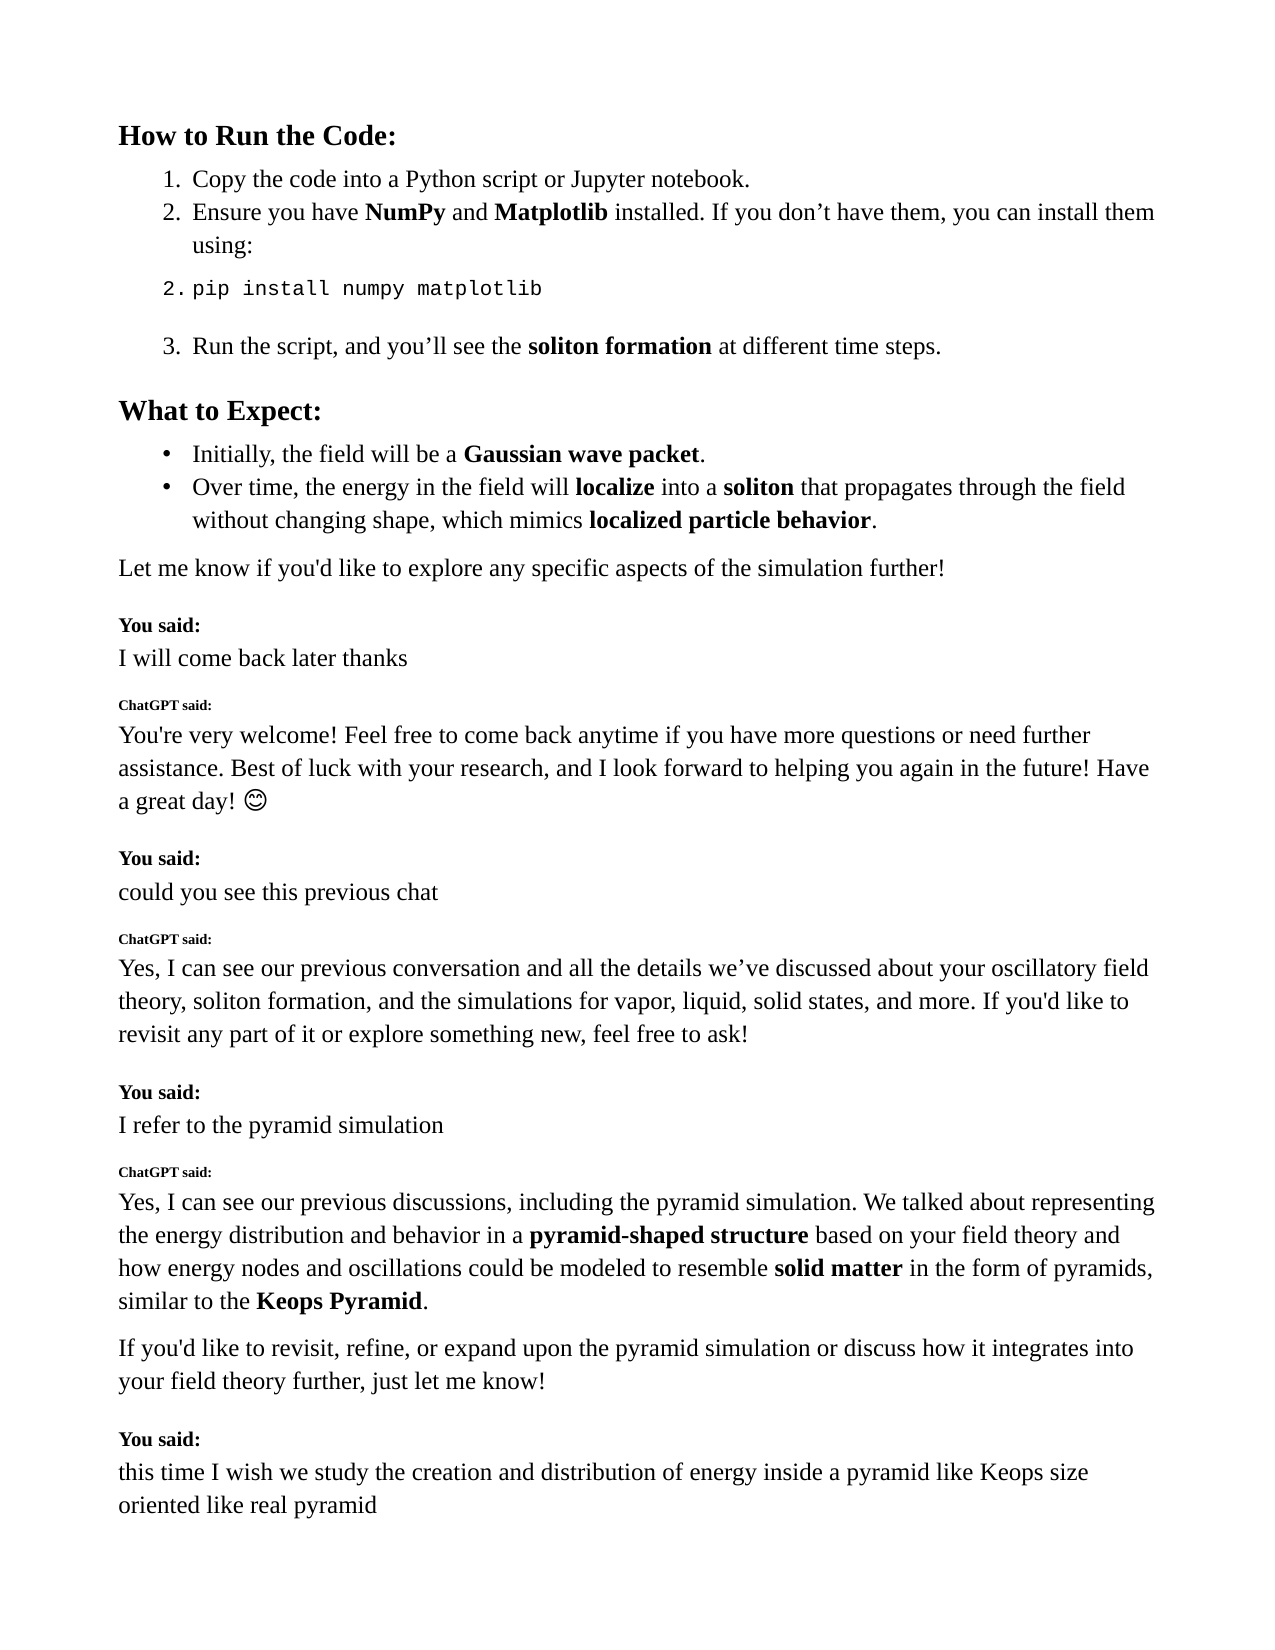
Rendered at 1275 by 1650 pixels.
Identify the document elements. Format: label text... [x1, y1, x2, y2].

list Over time, the energy in the field will localize into a soliton that propagates through the field without changing shape, which mimics localized particle behavior. [162, 472, 1157, 534]
subtitle You said: [118, 1427, 1157, 1451]
text Let me know if you'd like to explore any specific aspects of the simulation further! 🚀 [118, 553, 1157, 582]
list pip install numpy matplotlib [162, 278, 1157, 301]
text Yes, I can see our previous discussions, including the pyramid simulation. We talked about representing the energy distribution and behavior in a pyramid-shaped structure based on your field theory and how energy nodes and oscillations could be modeled to resemble solid matter in the form of pyramids, similar to the Keops Pyramid. [118, 1187, 1157, 1314]
subtitle How to Run the Code: [118, 118, 1157, 152]
text I refer to the pyramid simulation [118, 1110, 1157, 1139]
text You're very welcome! Feel free to come back anytime if you have more questions or need further assistance. Best of luck with your research, and I look forward to helping you again in the future! Have a great day! 🚀😊 [118, 720, 1157, 815]
text If you'd like to revisit, refine, or expand upon the pyramid simulation or discuss how it integrates into your field theory further, just let me know! [118, 1333, 1157, 1395]
text Yes, I can see our previous conversation and all the details we’ve discussed about your oscillatory field theory, soliton formation, and the simulations for vapor, liquid, solid states, and more. If you'd like to revisit any part of it or explore something new, feel free to ask! [118, 953, 1157, 1048]
text could you see this previous chat [118, 877, 1157, 905]
subtitle You said: [118, 1079, 1157, 1104]
subtitle ChatGPT said: [118, 1164, 1157, 1181]
list Copy the code into a Python script or Jupyter notebook. [162, 164, 1157, 193]
subtitle What to Expect: [118, 393, 1157, 427]
subtitle ChatGPT said: [118, 930, 1157, 947]
text I will come back later thanks [118, 643, 1157, 672]
subtitle ChatGPT said: [118, 697, 1157, 714]
list Run the script, and you’ll see the soliton formation at different time steps. [162, 331, 1157, 360]
list Initially, the field will be a Gaussian wave packet. [162, 439, 1157, 468]
list Ensure you have NumPy and Matplotlib installed. If you don’t have them, you can install them using: [162, 197, 1157, 259]
subtitle You said: [118, 613, 1157, 637]
text this time I wish we study the creation and distribution of energy inside a pyramid like Keops size oriented like real pyramid [118, 1457, 1157, 1519]
subtitle You said: [118, 846, 1157, 870]
